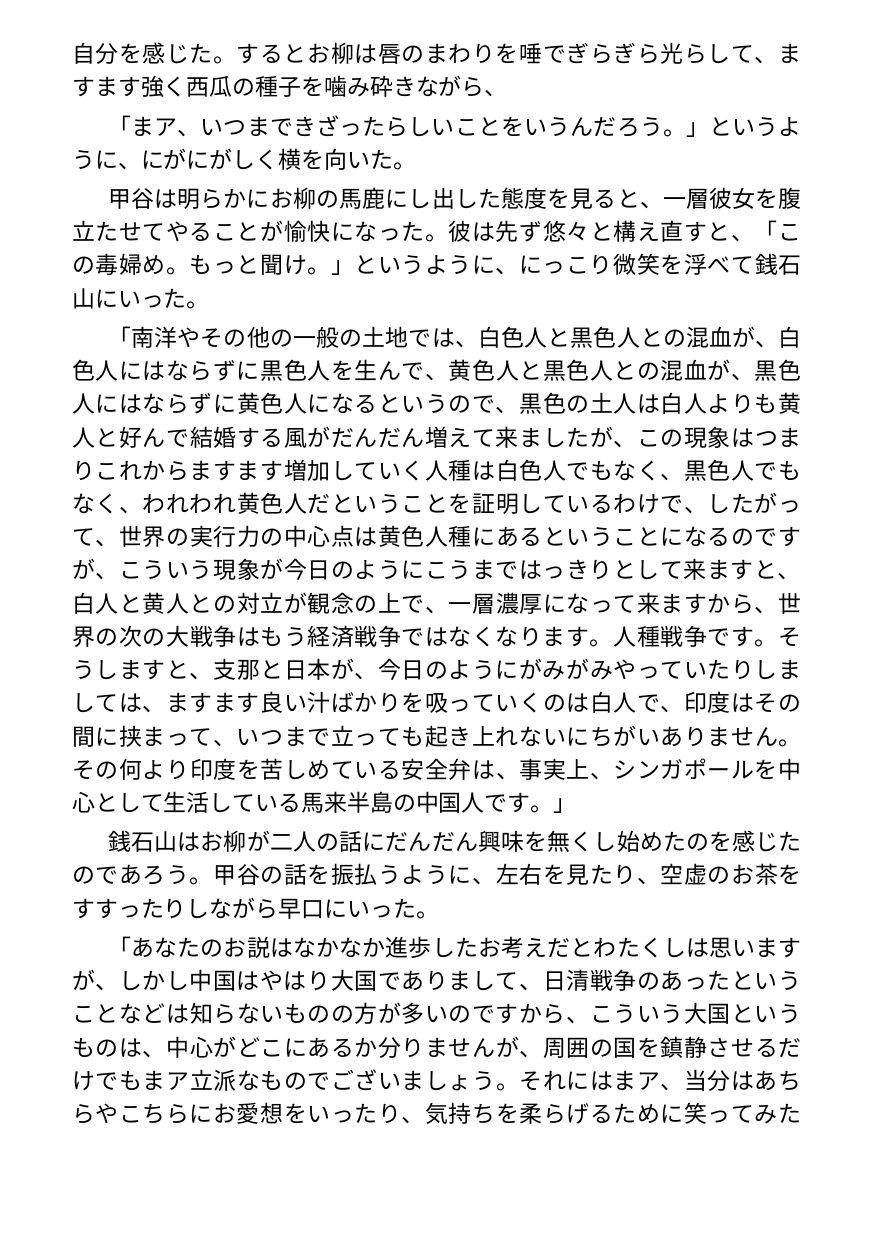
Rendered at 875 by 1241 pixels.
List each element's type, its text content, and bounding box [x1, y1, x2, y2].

text 甲谷は明らかにお柳の馬鹿にし出した態度を見ると、一層彼女を腹立たせてやることが愉快になった。彼は先ず悠々と構え直すと、「この毒婦め。もっと聞け。」というように、にっこり微笑を浮べて銭石山にいった。 [72, 181, 802, 314]
text 「まア、いつまできざったらしいことをいうんだろう。」というように、にがにがしく横を向いた。 [72, 108, 802, 175]
text 「南洋やその他の一般の土地では、白色人と黒色人との混血が、白色人にはならずに黒色人を生んで、黄色人と黒色人との混血が、黒色人にはならずに黄色人になるというので、黒色の土人は白人よりも黄人と好んで結婚する風がだんだん増えて来ましたが、この現象はつまりこれからますます増加していく人種は白色人でもなく、黒色人でもなく、われわれ黄色人だということを証明しているわけで、したがって、世界の実行力の中心点は黄色人種にあるということになるのですが、こういう現象が今日のようにこうまではっきりとして来ますと、白人と黄人との対立が観念の上で、一層濃厚になって来ますから、世界の次の大戦争はもう経済戦争ではなくなります。人種戦争です。そうしますと、支那と日本が、今日のようにがみがみやっていたりしましては、ますます良い汁ばかりを吸っていくのは白人で、印度はその間に挟まって、いつまで立っても起き上れないにちがいありません。その何より印度を苦しめている安全弁は、事実上、シンガポールを中心として生活している馬来半島の中国人です。」 [72, 320, 802, 818]
text 銭石山はお柳が二人の話にだんだん興味を無くし始めたのを感じたのであろう。甲谷の話を振払うように、左右を見たり、空虚のお茶をすすったりしながら早口にいった。 [72, 824, 802, 924]
text 自分を感じた。するとお柳は唇のまわりを唾でぎらぎら光らして、ますます強く西瓜の種子を噛み砕きながら、 [72, 36, 802, 102]
text 「あなたのお説はなかなか進歩したお考えだとわたくしは思いますが、しかし中国はやはり大国でありまして、日清戦争のあったということなどは知らないものの方が多いのですから、こういう大国というものは、中心がどこにあるか分りませんが、周囲の国を鎮静させるだけでもまア立派なものでございましょう。それにはまア、当分はあちらやこちらにお愛想をいったり、気持ちを柔らげるために笑ってみた [72, 930, 802, 1129]
